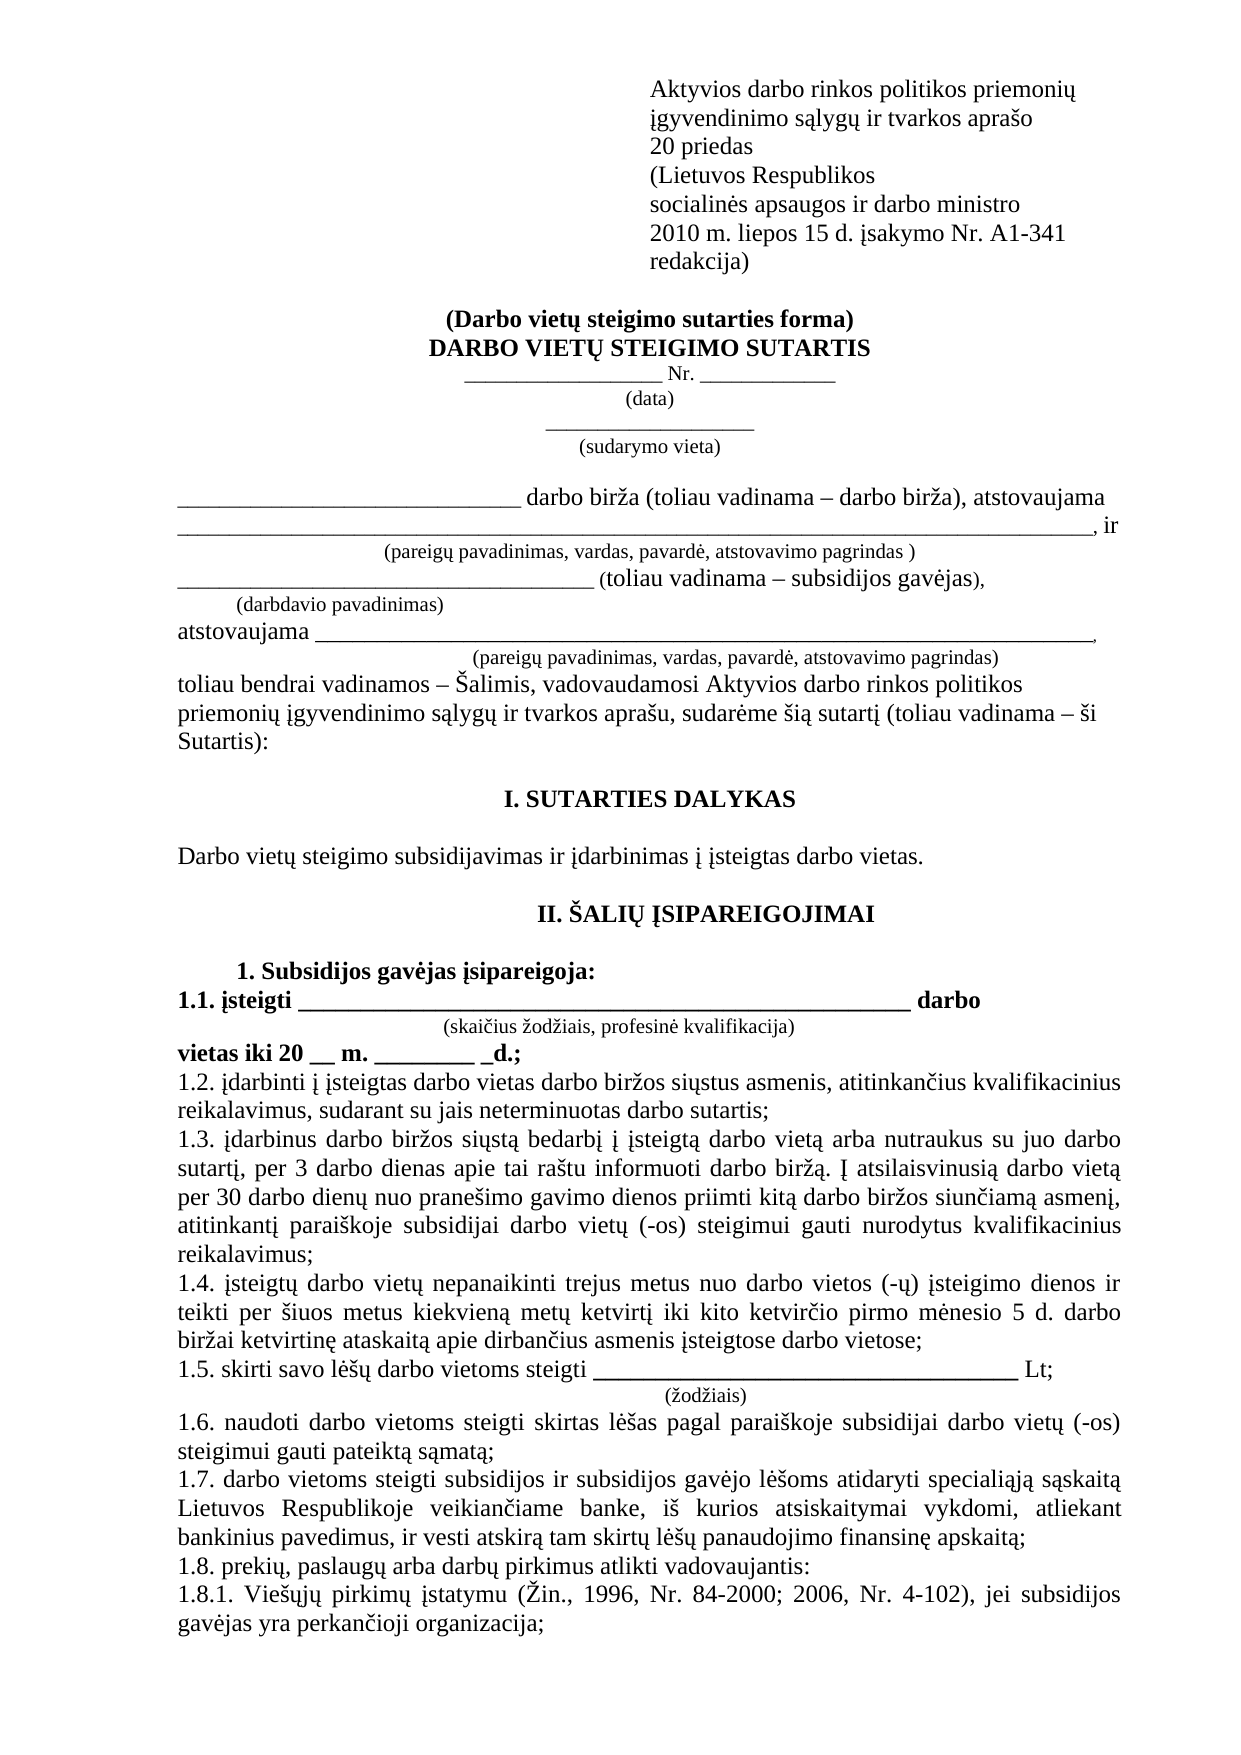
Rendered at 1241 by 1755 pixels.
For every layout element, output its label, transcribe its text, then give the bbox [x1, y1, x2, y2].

text (darbdavio pavadinimas) [177, 592, 1122, 616]
text (data) [177, 385, 1122, 409]
text ____________________ [177, 409, 1122, 433]
text Aktyvios darbo rinkos politikos priemonių [649, 74, 1122, 103]
text _ , ir [177, 510, 1122, 539]
text 2010 m. liepos 15 d. įsakymo Nr. A1-341 redakcija) [649, 218, 1122, 275]
text įgyvendinimo sąlygų ir tvarkos aprašo [649, 103, 1122, 131]
text 1.1. įsteigti _________________________________________________ darbo [177, 985, 1122, 1014]
text (sudarymo vieta) [177, 433, 1122, 458]
text vietas iki 20 __ m. ________ _d.; [177, 1038, 1122, 1067]
text 1.8. prekių, paslaugų arba darbų pirkimus atlikti vadovaujantis: [177, 1551, 1122, 1579]
text II. ŠALIŲ ĮSIPAREIGOJIMAI [290, 899, 1122, 928]
text socialinės apsaugos ir darbo ministro [649, 189, 1122, 218]
text (pareigų pavadinimas, vardas, pavardė, atstovavimo pagrindas) [177, 645, 1122, 669]
text ___________________ Nr. _____________ [177, 361, 1122, 385]
text 1.6. naudoti darbo vietoms steigti skirtas lėšas pagal paraiškoje subsidijai darbo vietų (-os) steigimui gauti pateiktą sąmatą; [177, 1407, 1122, 1464]
text 1.2. įdarbinti į įsteigtas darbo vietas darbo biržos siųstus asmenis, atitinkančius kvalifikacinius reikalavimus, sudarant su jais neterminuotas darbo sutartis; [177, 1067, 1122, 1124]
text (skaičius žodžiais, profesinė kvalifikacija) [177, 1014, 1122, 1038]
text 1.4. įsteigtų darbo vietų nepanaikinti trejus metus nuo darbo vietos (-ų) įsteigimo dienos ir teikti per šiuos metus kiekvieną metų ketvirtį iki kito ketvirčio pirmo mėnesio 5 d. darbo biržai ketvirtinę ataskaitą apie dirbančius asmenis įsteigtose darbo vietose; [177, 1268, 1122, 1354]
text (žodžiais) [177, 1383, 1122, 1407]
text (Darbo vietų steigimo sutarties forma) [177, 304, 1122, 333]
text (pareigų pavadinimas, vardas, pavardė, atstovavimo pagrindas ) [177, 539, 1122, 563]
text I. SUTARTIES DALYKAS [177, 784, 1122, 813]
text 1.7. darbo vietoms steigti subsidijos ir subsidijos gavėjo lėšoms atidaryti specialiąją sąskaitą Lietuvos Respublikoje veikiančiame banke, iš kurios atsiskaitymai vykdomi, atliekant bankinius pavedimus, ir vesti atskirą tam skirtų lėšų panaudojimo finansinę apskaitą; [177, 1464, 1122, 1551]
text Darbo vietų steigimo subsidijavimas ir įdarbinimas į įsteigtas darbo vietas. [177, 841, 1122, 870]
text _________________________________ darbo birža (toliau vadinama – darbo birža), atstovaujama [177, 482, 1122, 510]
text 1.8.1. Viešųjų pirkimų įstatymu (Žin., 1996, Nr. 84-2000; 2006, Nr. 4-102), jei subsidijos gavėjas yra perkančioji organizacija; [177, 1579, 1122, 1637]
text 1. Subsidijos gavėjas įsipareigoja: [177, 956, 1122, 985]
text toliau bendrai vadinamos – Šalimis, vadovaudamosi Aktyvios darbo rinkos politikos priemonių įgyvendinimo sąlygų ir tvarkos aprašu, sudarėme šią sutartį (toliau vadinama – ši Sutartis): [177, 669, 1122, 755]
text atstovaujama , [177, 616, 1122, 645]
text DARBO VIETŲ STEIGIMO SUTARTIS [177, 333, 1122, 361]
text 20 priedas [649, 131, 1122, 160]
text 1.3. įdarbinus darbo biržos siųstą bedarbį į įsteigtą darbo vietą arba nutraukus su juo darbo sutartį, per 3 darbo dienas apie tai raštu informuoti darbo biržą. Į atsilaisvinusią darbo vietą per 30 darbo dienų nuo pranešimo gavimo dienos priimti kitą darbo biržos siunčiamą asmenį, atitinkantį paraiškoje subsidijai darbo vietų (-os) steigimui gauti nurodytus kvalifikacinius reikalavimus; [177, 1124, 1122, 1268]
text ________________________________________ (toliau vadinama – subsidijos gavėjas), [177, 563, 1122, 592]
text (Lietuvos Respublikos [649, 160, 1122, 189]
text 1.5. skirti savo lėšų darbo vietoms steigti __________________________________ Lt; [177, 1354, 1122, 1383]
